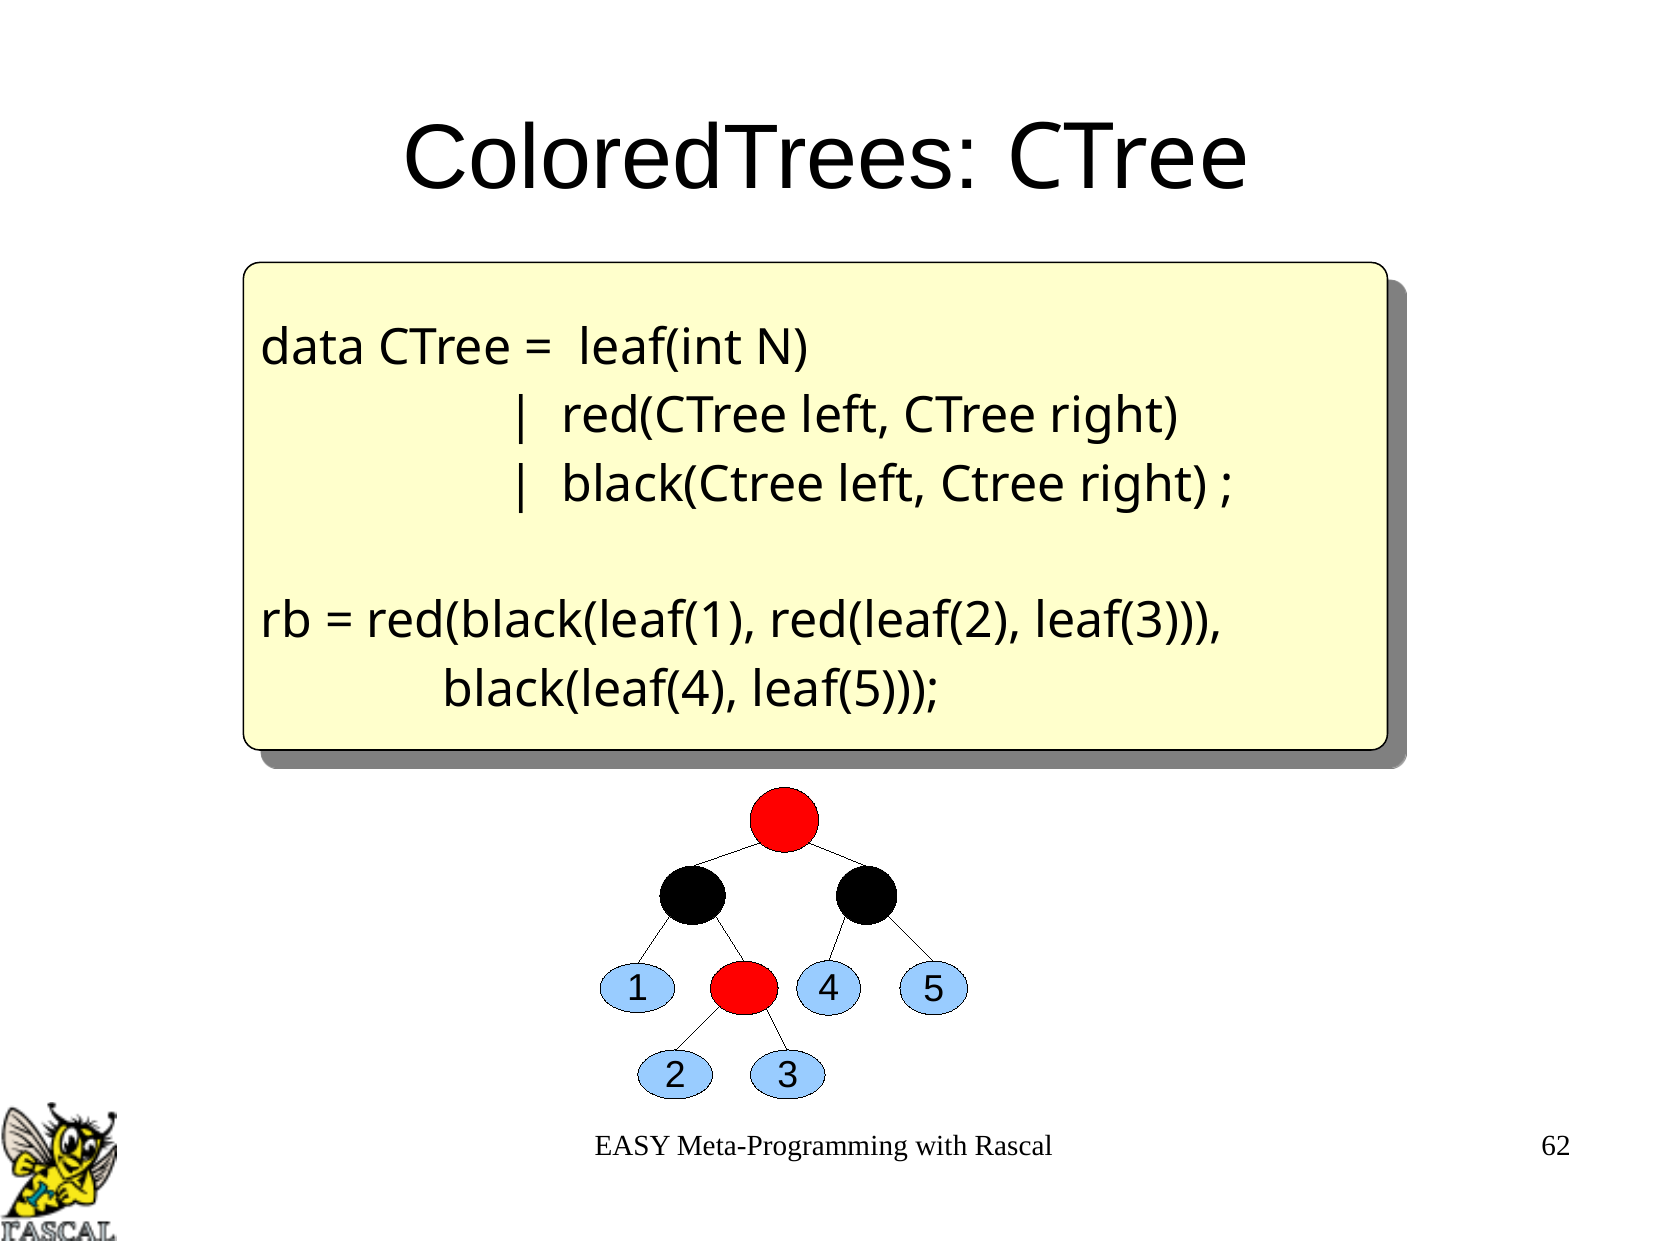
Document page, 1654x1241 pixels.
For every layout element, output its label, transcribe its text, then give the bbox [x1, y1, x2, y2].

text_box 2 [637, 1049, 713, 1099]
text_box [836, 866, 897, 925]
text_box 5 [899, 961, 968, 1015]
text_box 1 [600, 963, 675, 1013]
title ColoredTrees: CTree [82, 56, 1571, 249]
text_box [750, 787, 819, 853]
text_box 3 [750, 1049, 826, 1099]
picture [0, 1102, 117, 1241]
text_box data CTree = leaf(int N) | red(CTree left, CTree right) | black(Ctree left, Ctree right) ; rb = red(black(leaf(1), red(leaf(2), leaf(3))), black(leaf(4), leaf(5))); [246, 303, 1332, 736]
text_box [659, 866, 726, 925]
text_box 4 [796, 960, 861, 1016]
text_box [710, 961, 779, 1015]
text_box [243, 262, 1388, 751]
